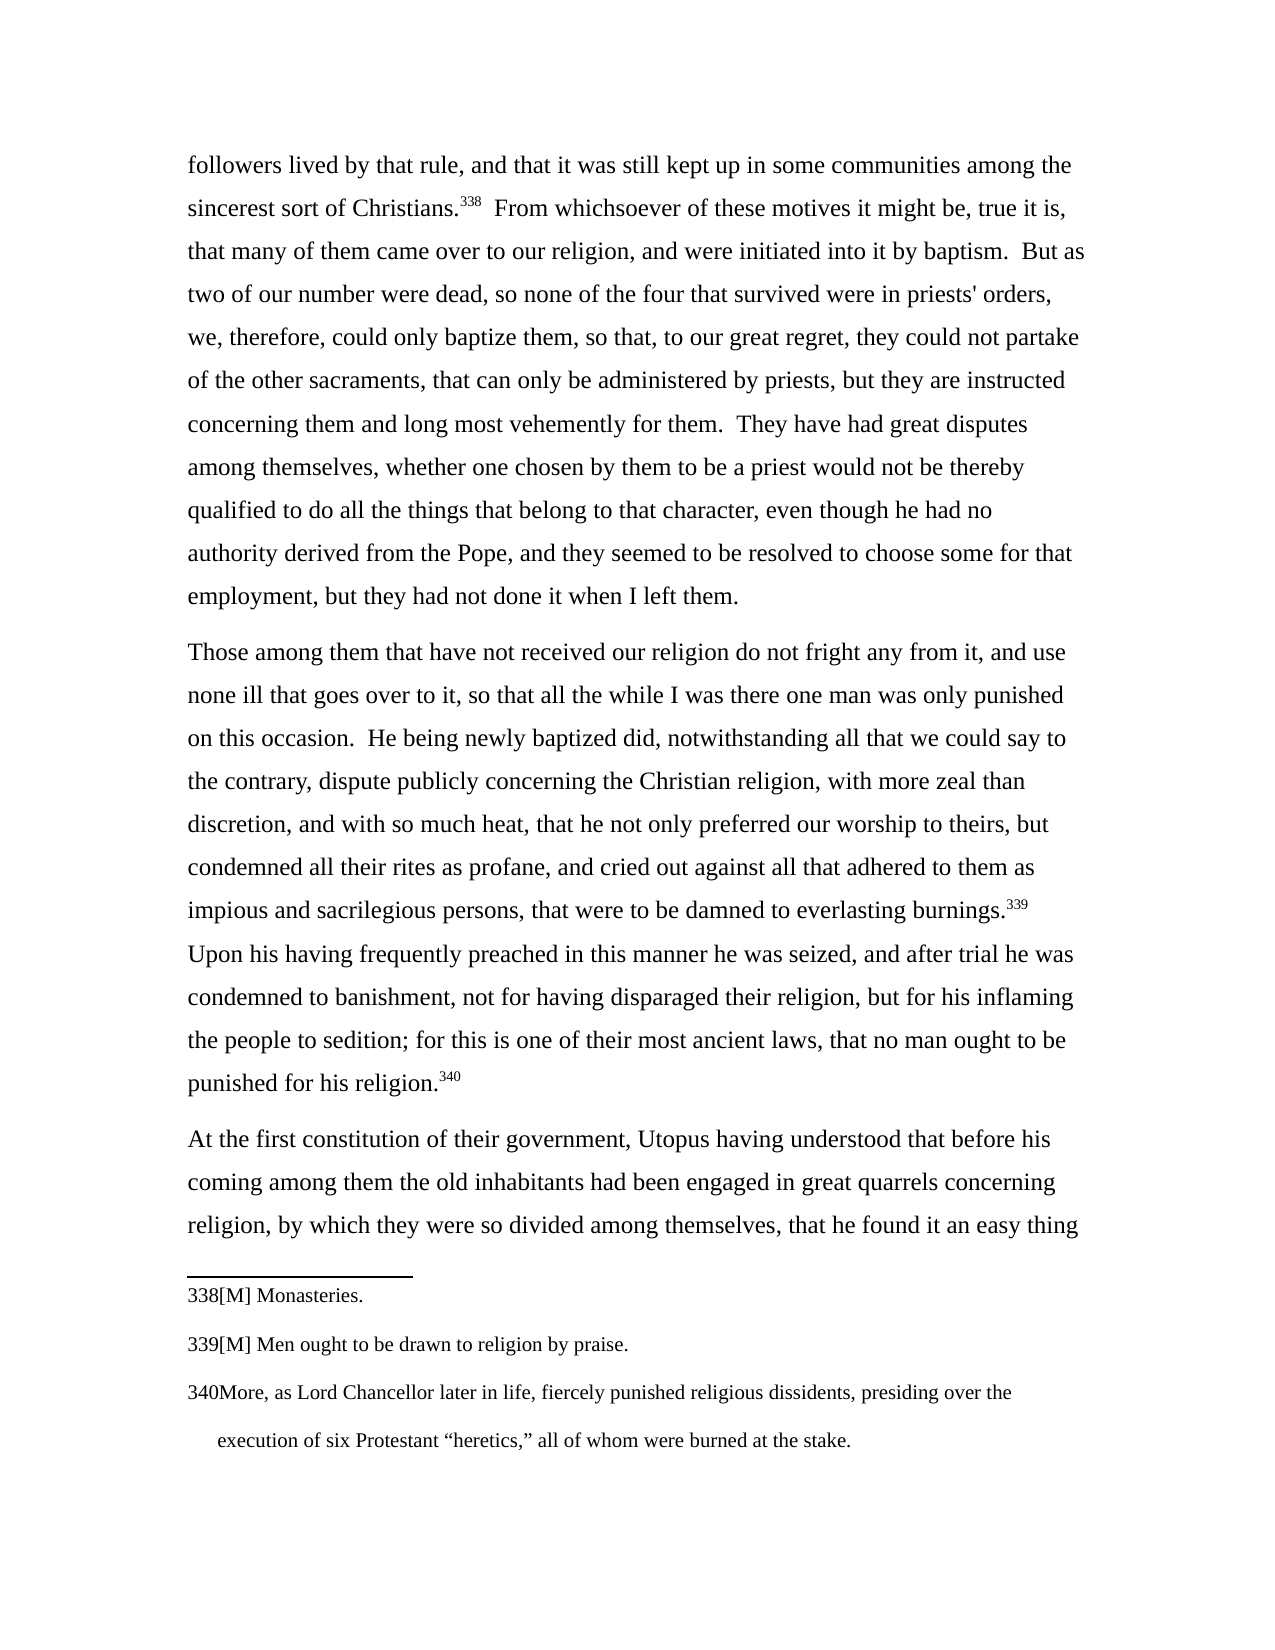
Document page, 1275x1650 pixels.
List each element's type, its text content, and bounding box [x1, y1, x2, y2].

text More, as Lord Chancellor later in life, fiercely punished religious dissidents, presiding over the execution of six Protestant “heretics,” all of whom were burned at the stake. [187, 1380, 1087, 1452]
text followers lived by that rule, and that it was still kept up in some communities among the sincerest sort of Christians. From whichsoever of these motives it might be, true it is, that many of them came over to our religion, and were initiated into it by baptism. But as two of our number were dead, so none of the four that survived were in priests' orders, we, therefore, could only baptize them, so that, to our great regret, they could not partake of the other sacraments, that can only be administered by priests, but they are instructed concerning them and long most vehemently for them. They have had great disputes among themselves, whether one chosen by them to be a priest would not be thereby qualified to do all the things that belong to that character, even though he had no authority derived from the Pope, and they seemed to be resolved to choose some for that employment, but they had not done it when I left them. [187, 150, 1087, 610]
text [M] Monasteries. [187, 1283, 1087, 1307]
text At the first constitution of their government, Utopus having understood that before his coming among them the old inhabitants had been engaged in great quarrels concerning religion, by which they were so divided among themselves, that he found it an easy thing [187, 1124, 1087, 1239]
text Those among them that have not received our religion do not fright any from it, and use none ill that goes over to it, so that all the while I was there one man was only punished on this occasion. He being newly baptized did, notwithstanding all that we could say to the contrary, dispute publicly concerning the Christian religion, with more zeal than discretion, and with so much heat, that he not only preferred our worship to theirs, but condemned all their rites as profane, and cried out against all that adhered to them as impious and sacrilegious persons, that were to be damned to everlasting burnings. Upon his having frequently preached in this manner he was seized, and after trial he was condemned to banishment, not for having disparaged their religion, but for his inflaming the people to sedition; for this is one of their most ancient laws, that no man ought to be punished for his religion. [187, 637, 1087, 1097]
text [M] Men ought to be drawn to religion by praise. [187, 1332, 1087, 1356]
